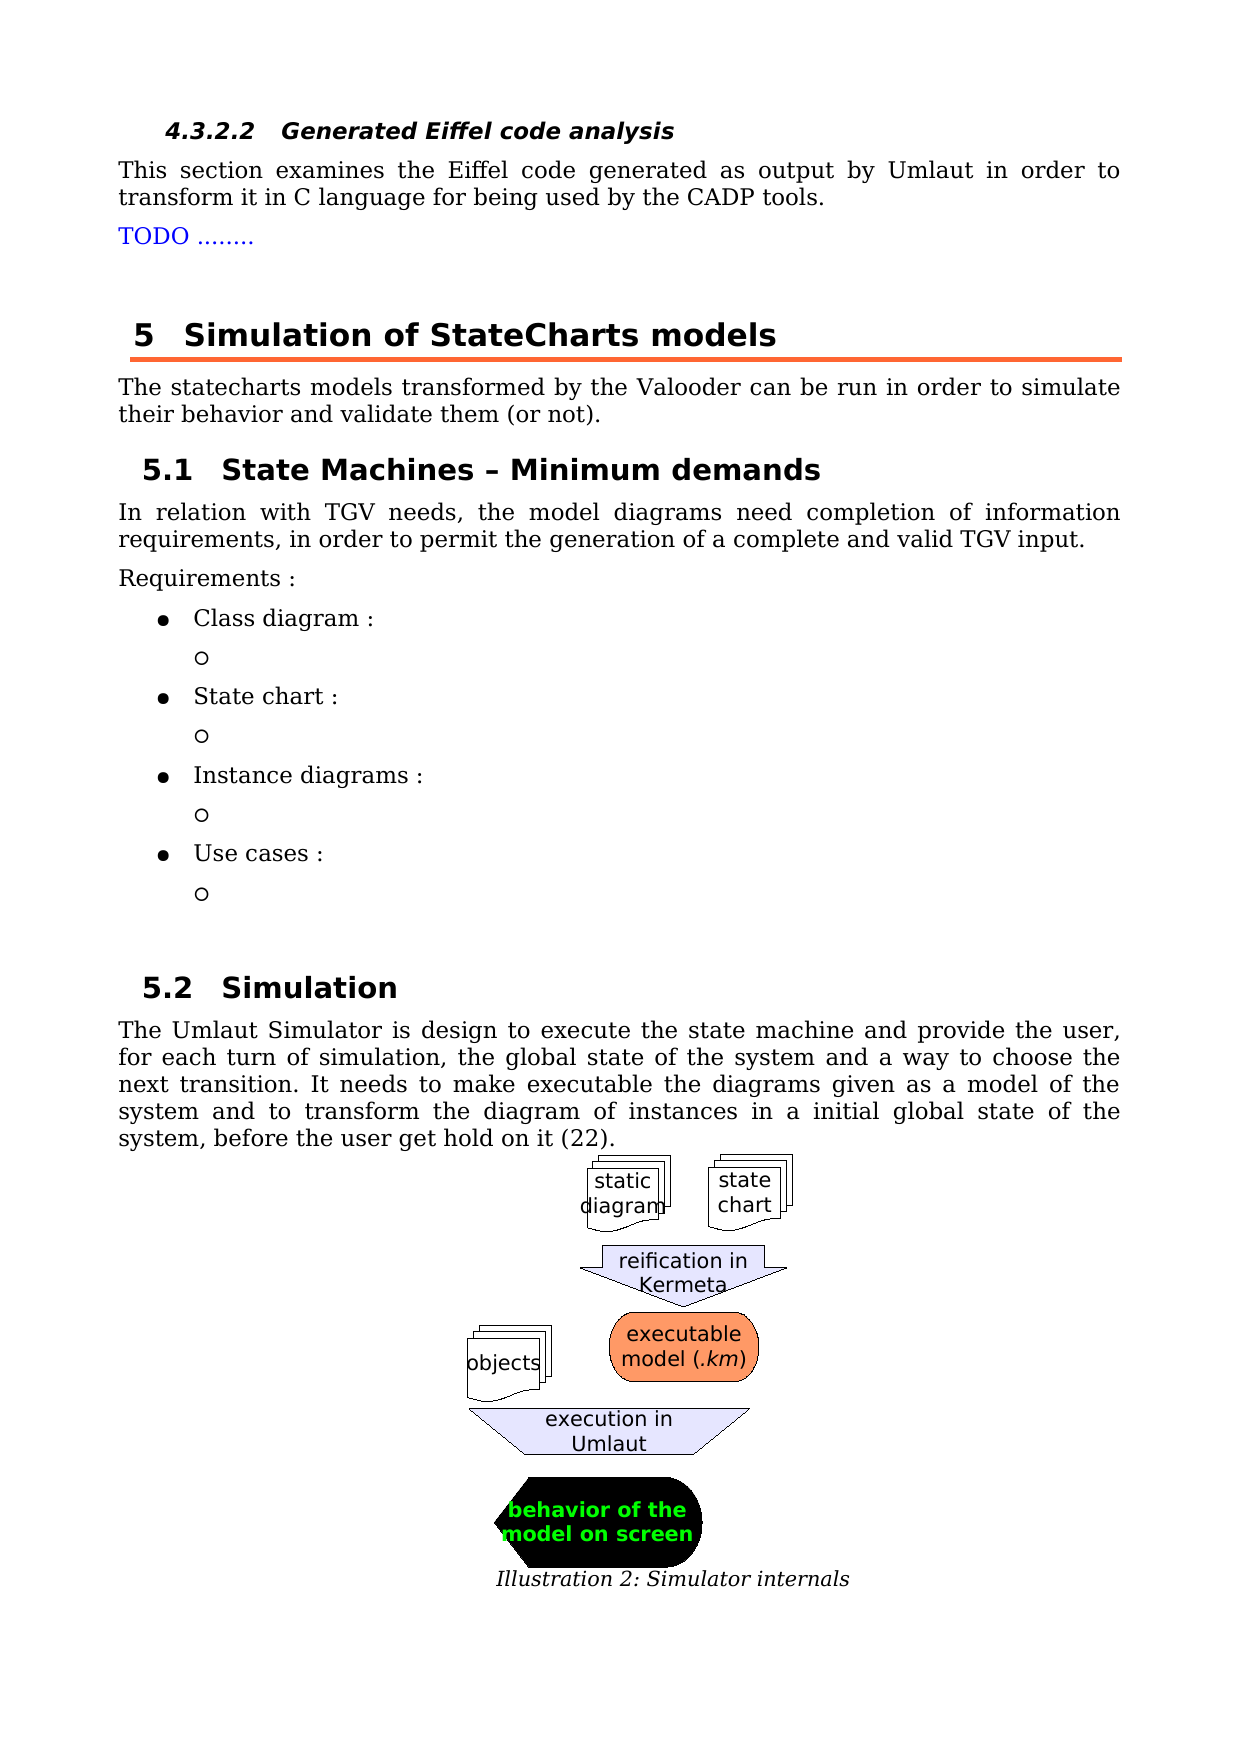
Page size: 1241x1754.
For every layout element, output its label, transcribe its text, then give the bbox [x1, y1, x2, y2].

subtitle Generated Eiffel code analysis [165, 118, 1122, 145]
text Illustration 2: Simulator internals [451, 1154, 856, 1592]
list Instance diagrams : [156, 762, 1122, 789]
text Requirements : [118, 566, 1122, 592]
subtitle Simulation of StateCharts models [130, 314, 1122, 357]
text TODO ........ [118, 223, 1122, 250]
list State chart : [156, 683, 1122, 710]
text In relation with TGV needs, the model diagrams need completion of information requirements, in order to permit the generation of a complete and valid TGV input. [118, 499, 1122, 553]
text The statecharts models transformed by the Valooder can be run in order to simulate their behavior and validate them (or not). [118, 374, 1122, 428]
list Class diagram : [156, 605, 1122, 632]
text This section examines the Eiffel code generated as output by Umlaut in order to transform it in C language for being used by the CADP tools. [118, 157, 1122, 211]
subtitle State Machines – Minimum demands [142, 453, 1122, 487]
subtitle Simulation [142, 971, 1122, 1005]
text The Umlaut Simulator is design to execute the state machine and provide the user, for each turn of simulation, the global state of the system and a way to choose the next transition. It needs to make executable the diagrams given as a model of the system and to transform the diagram of instances in a initial global state of the system, before the user get hold on it (22). [118, 1018, 1122, 1151]
list Use cases : [156, 841, 1122, 867]
text [433, 1154, 891, 1600]
